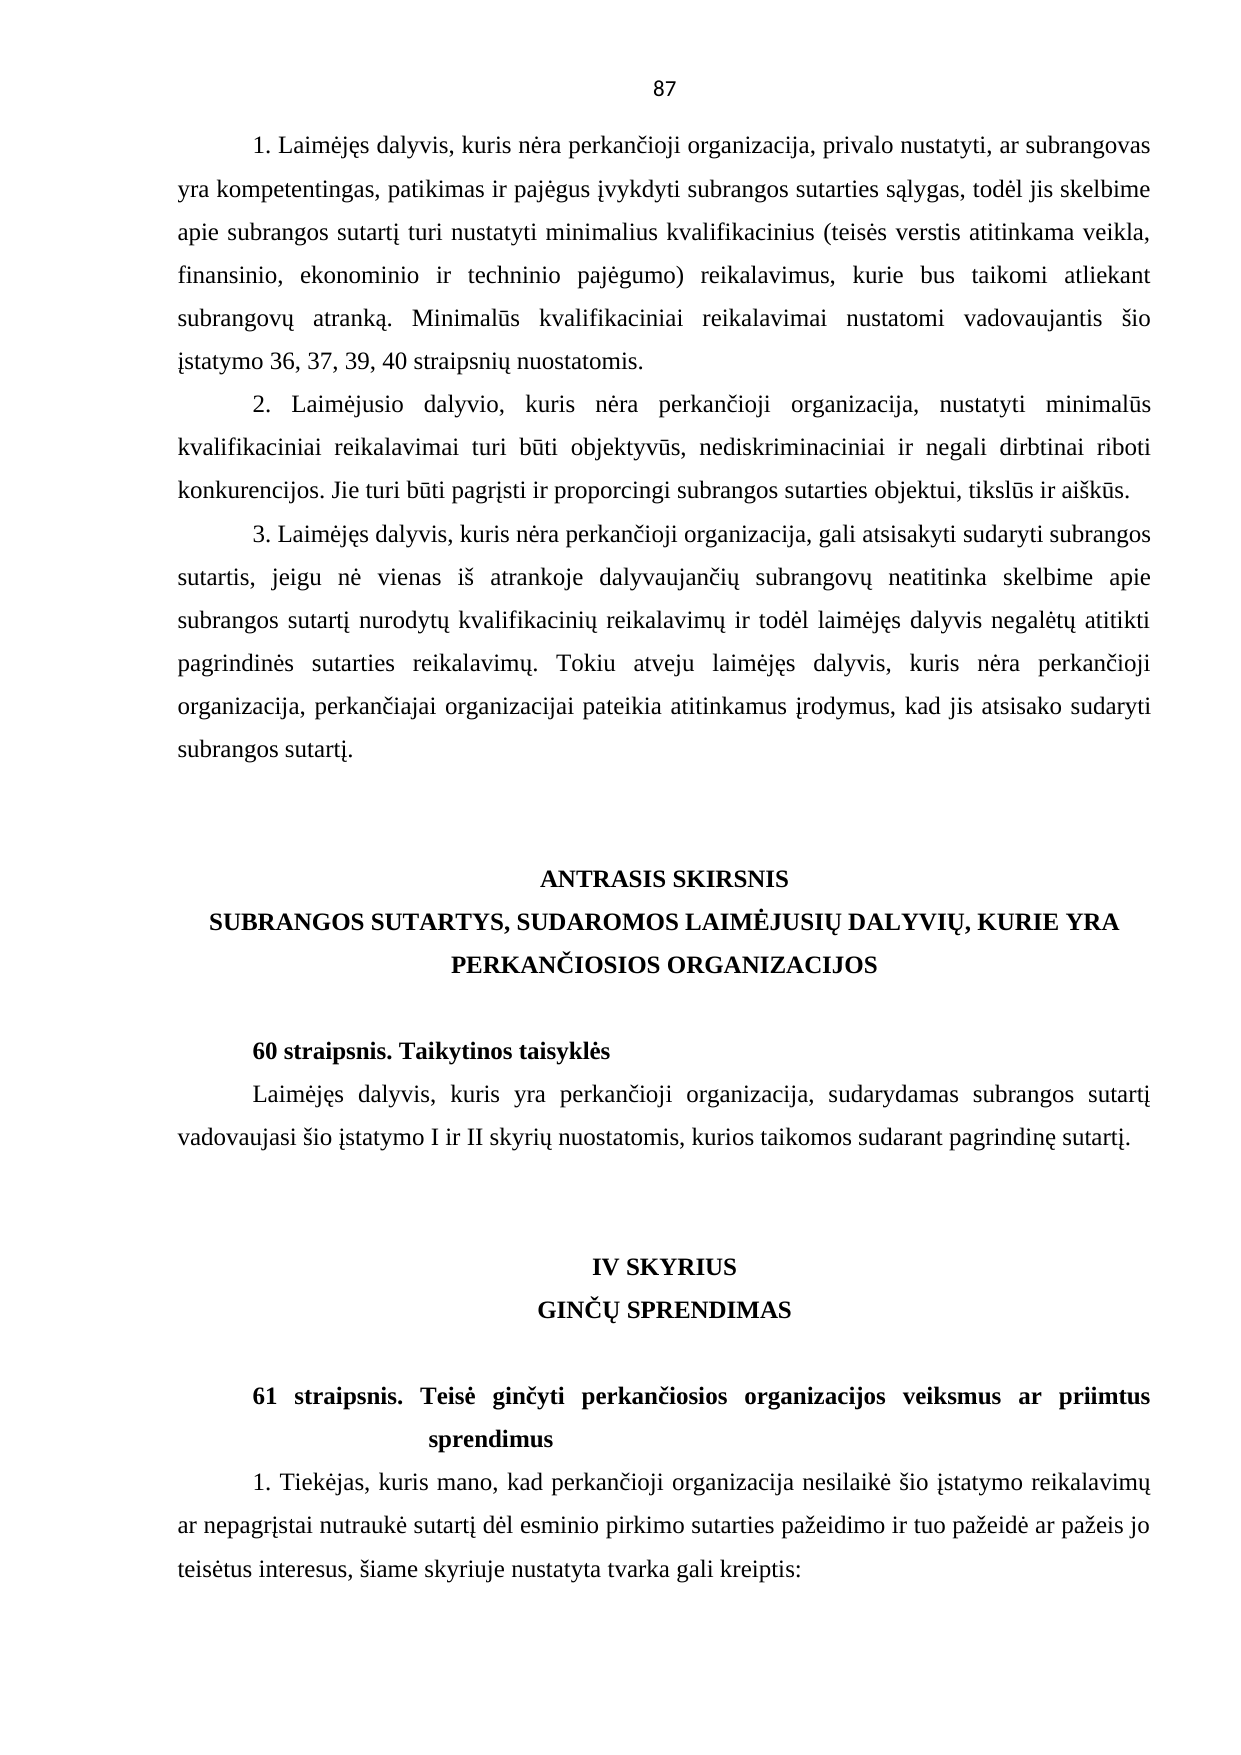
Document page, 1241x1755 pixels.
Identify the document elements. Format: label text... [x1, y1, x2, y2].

text 61 straipsnis. Teisė ginčyti perkančiosios organizacijos veiksmus ar priimtus sprendimus [252, 1381, 1152, 1453]
text IV SKYRIUS [177, 1252, 1152, 1281]
text Laimėjęs dalyvis, kuris yra perkančioji organizacija, sudarydamas subrangos sutartį vadovaujasi šio įstatymo I ir II skyrių nuostatomis, kurios taikomos sudarant pagrindinę sutartį. [177, 1079, 1152, 1151]
text 2. Laimėjusio dalyvio, kuris nėra perkančioji organizacija, nustatyti minimalūs kvalifikaciniai reikalavimai turi būti objektyvūs, nediskriminaciniai ir negali dirbtinai riboti konkurencijos. Jie turi būti pagrįsti ir proporcingi subrangos sutarties objektui, tikslūs ir aiškūs. [177, 389, 1152, 504]
text 60 straipsnis. Taikytinos taisyklės [177, 1036, 1152, 1065]
text 1. Tiekėjas, kuris mano, kad perkančioji organizacija nesilaikė šio įstatymo reikalavimų ar nepagrįstai nutraukė sutartį dėl esminio pirkimo sutarties pažeidimo ir tuo pažeidė ar pažeis jo teisėtus interesus, šiame skyriuje nustatyta tvarka gali kreiptis: [177, 1467, 1152, 1582]
text ANTRASIS SKIRSNIS [177, 864, 1152, 892]
text 3. Laimėjęs dalyvis, kuris nėra perkančioji organizacija, gali atsisakyti sudaryti subrangos sutartis, jeigu nė vienas iš atrankoje dalyvaujančių subrangovų neatitinka skelbime apie subrangos sutartį nurodytų kvalifikacinių reikalavimų ir todėl laimėjęs dalyvis negalėtų atitikti pagrindinės sutarties reikalavimų. Tokiu atveju laimėjęs dalyvis, kuris nėra perkančioji organizacija, perkančiajai organizacijai pateikia atitinkamus įrodymus, kad jis atsisako sudaryti subrangos sutartį. [177, 519, 1152, 763]
text Subrangos sutartys, sudaromos LAIMĖJusių DALYVIų, kurie yra perkančiosios organizacijos [177, 907, 1152, 979]
text 1. Laimėjęs dalyvis, kuris nėra perkančioji organizacija, privalo nustatyti, ar subrangovas yra kompetentingas, patikimas ir pajėgus įvykdyti subrangos sutarties sąlygas, todėl jis skelbime apie subrangos sutartį turi nustatyti minimalius kvalifikacinius (teisės verstis atitinkama veikla, finansinio, ekonominio ir techninio pajėgumo) reikalavimus, kurie bus taikomi atliekant subrangovų atranką. Minimalūs kvalifikaciniai reikalavimai nustatomi vadovaujantis šio įstatymo 36, 37, 39, 40 straipsnių nuostatomis. [177, 131, 1152, 375]
text GINČŲ SPRENDIMAS [177, 1295, 1152, 1324]
